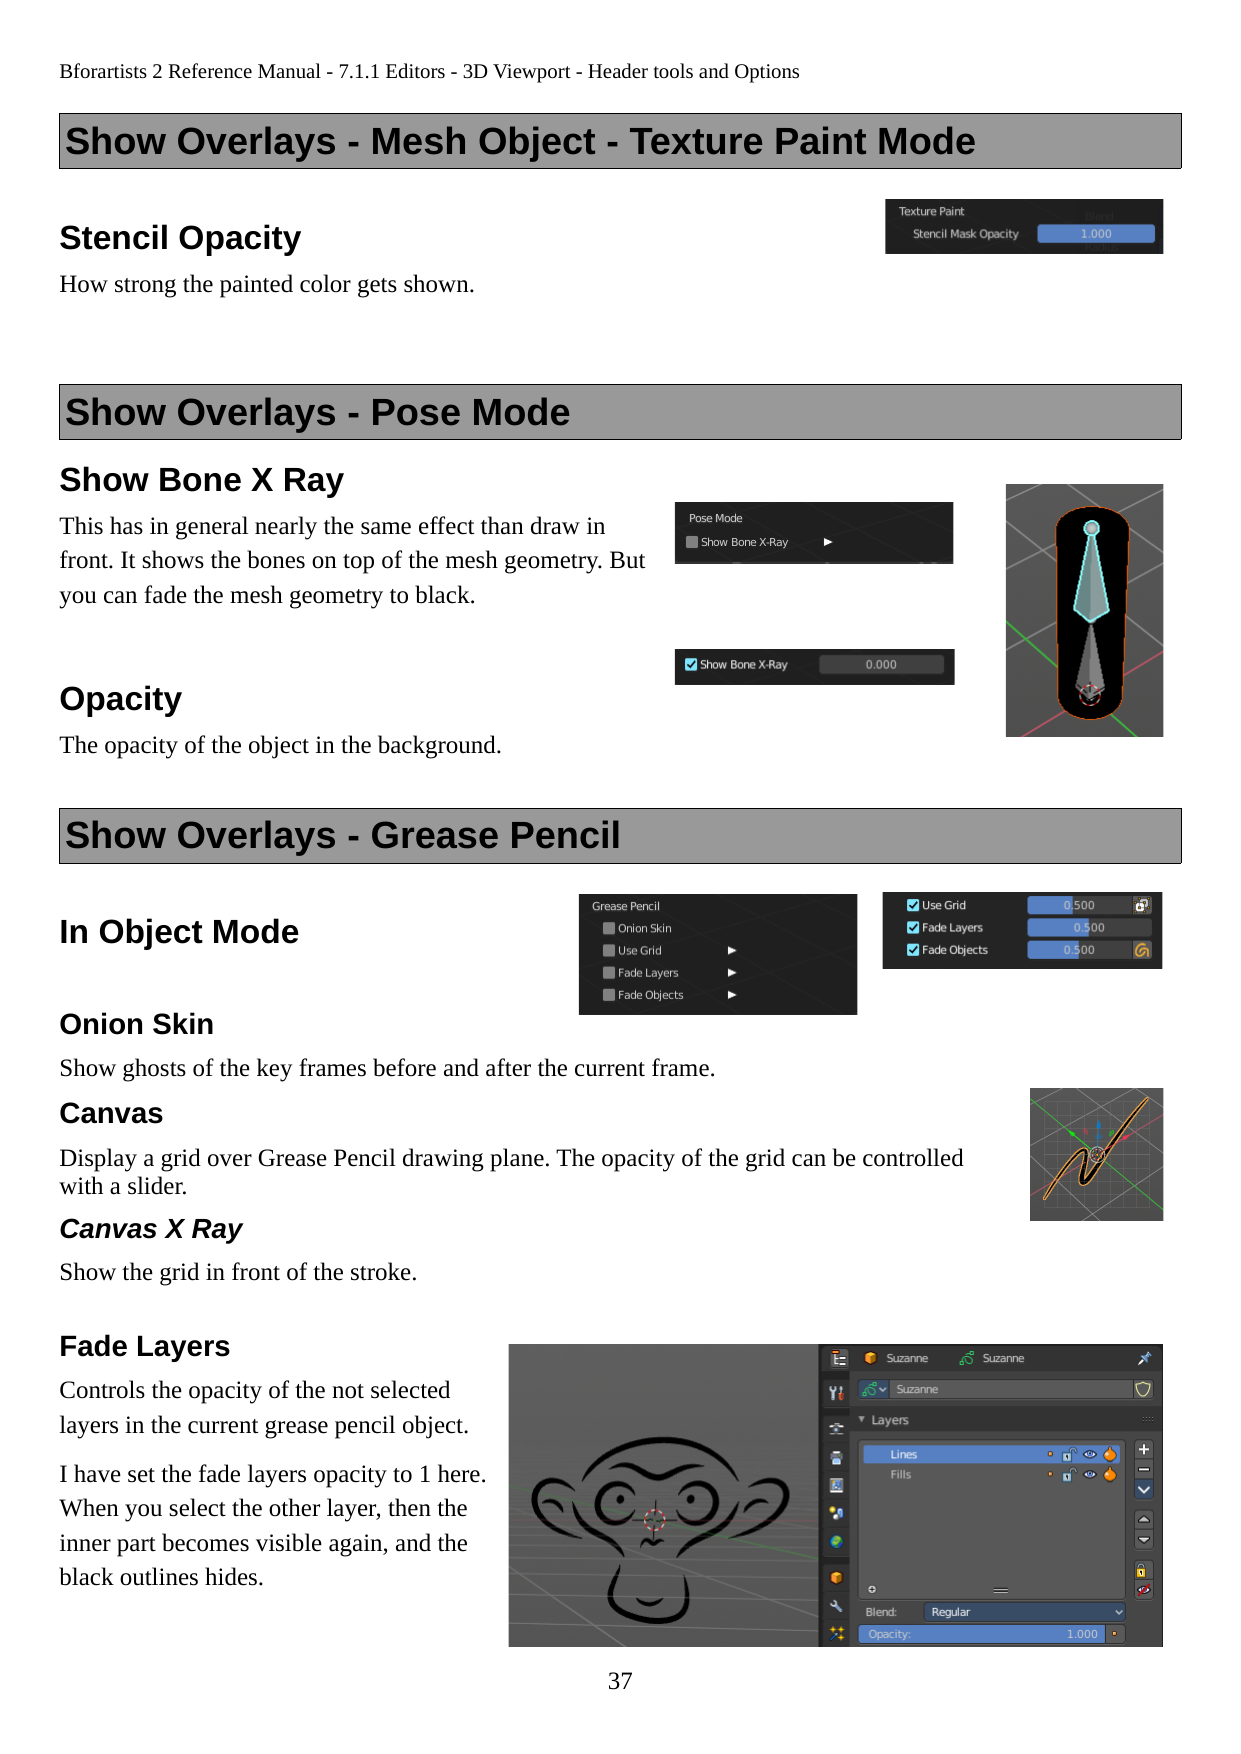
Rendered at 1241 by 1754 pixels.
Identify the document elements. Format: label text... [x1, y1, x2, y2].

text Show ghosts of the key frames before and after the current frame. [59, 1053, 1181, 1082]
subtitle [1163, 912, 1181, 951]
subtitle Canvas X Ray [59, 1213, 1181, 1244]
subtitle Fade Layers [59, 1329, 1181, 1363]
picture [882, 892, 1163, 969]
table_header Show Overlays - Pose Mode [60, 385, 1181, 439]
text Show the grid in front of the stroke. [59, 1257, 1181, 1286]
text Controls the opacity of the not selected layers in the current grease pencil object. [59, 1375, 508, 1439]
text How strong the painted color gets shown. [59, 269, 1181, 297]
picture [674, 649, 955, 685]
text This has in general nearly the same effect than draw in front. It shows the bones on top of the mesh geometry. But you can fade the mesh geometry to black. [59, 564, 1005, 609]
subtitle Show Bone X Ray [59, 460, 1181, 498]
subtitle Canvas [59, 1096, 1030, 1130]
picture [578, 894, 858, 1015]
subtitle In Object Mode [59, 912, 578, 951]
subtitle [1164, 1096, 1181, 1130]
picture [1030, 1088, 1164, 1221]
picture [508, 1344, 1164, 1647]
table_header Show Overlays - Mesh Object - Texture Paint Mode [60, 114, 1181, 168]
picture [674, 502, 954, 564]
subtitle Onion Skin [59, 1007, 1181, 1041]
picture [885, 199, 1164, 254]
subtitle Stencil Opacity [59, 217, 1181, 256]
subtitle [1164, 678, 1181, 717]
subtitle Opacity [59, 678, 1005, 717]
subtitle [858, 912, 882, 951]
picture [1005, 484, 1164, 737]
text The opacity of the object in the background. [59, 730, 1181, 758]
text I have set the fade layers opacity to 1 here. When you select the other layer, then the inner part becomes visible again, and the black outlines hides. [59, 1459, 508, 1591]
text Display a grid over Grease Pencil drawing plane. The opacity of the grid can be controlled with a slider. [59, 1143, 1030, 1200]
table_header Show Overlays - Grease Pencil [60, 809, 1181, 863]
